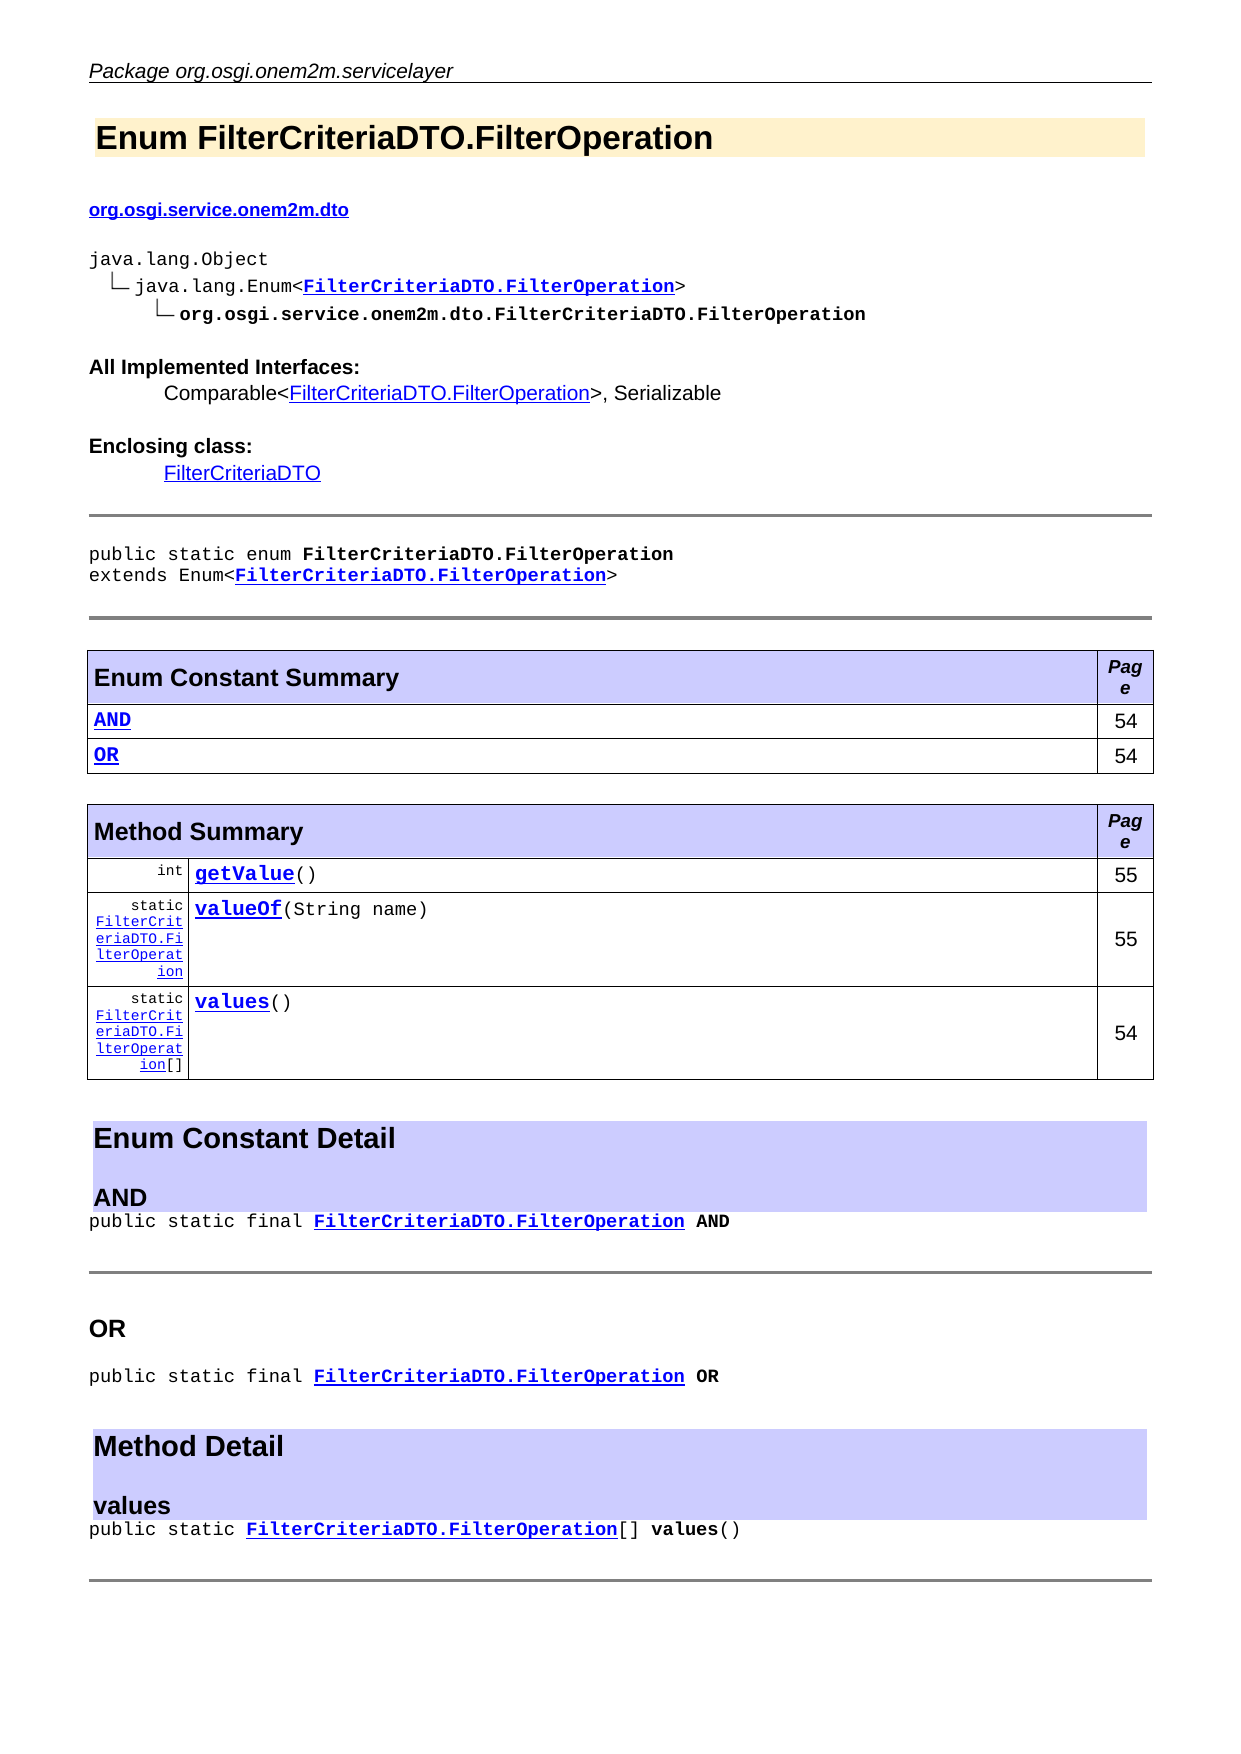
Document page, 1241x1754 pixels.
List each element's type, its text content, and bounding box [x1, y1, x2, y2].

subtitle All Implemented Interfaces: [88, 355, 1152, 379]
text public static final FilterCriteriaDTO.FilterOperation OR [88, 1367, 1152, 1388]
subtitle AND [93, 1183, 1147, 1212]
table_cell 54 [1098, 739, 1153, 773]
subtitle Method Detail [93, 1429, 1147, 1463]
text org.osgi.service.onem2m.dto [88, 198, 1152, 220]
text java.lang.Enum<FilterCriteriaDTO.FilterOperation> [88, 271, 1152, 298]
picture [156, 298, 180, 320]
table_cell OR [88, 739, 1097, 773]
text public static FilterCriteriaDTO.FilterOperation[] values() [88, 1520, 1152, 1541]
text Comparable<FilterCriteriaDTO.FilterOperation>, Serializable [163, 381, 1152, 405]
table_cell static FilterCriteriaDTO.FilterOperation [88, 893, 188, 986]
table_cell 54 [1098, 987, 1153, 1079]
text public static enum FilterCriteriaDTO.FilterOperation [88, 545, 1152, 566]
text extends Enum<FilterCriteriaDTO.FilterOperation> [88, 566, 1152, 587]
text public static final FilterCriteriaDTO.FilterOperation AND [88, 1212, 1152, 1233]
picture [111, 270, 135, 293]
table_cell int [88, 859, 188, 892]
text org.osgi.service.onem2m.dto.FilterCriteriaDTO.FilterOperation [88, 298, 1152, 326]
subtitle Enum FilterCriteriaDTO.FilterOperation [95, 118, 1145, 157]
subtitle Enum Constant Detail [93, 1121, 1147, 1155]
text java.lang.Object [88, 249, 1152, 271]
text FilterCriteriaDTO [163, 460, 1152, 484]
table_cell getValue() [189, 859, 1097, 892]
table_cell values() [189, 987, 1097, 1079]
table_cell 54 [1098, 705, 1153, 738]
table_header Page [1098, 651, 1153, 703]
table_cell 55 [1098, 893, 1153, 986]
table_cell valueOf(String name) [189, 893, 1097, 986]
table_header Enum Constant Summary [88, 651, 1097, 703]
table_cell AND [88, 705, 1097, 738]
table_cell static FilterCriteriaDTO.FilterOperation[] [88, 987, 188, 1079]
subtitle values [93, 1491, 1147, 1520]
subtitle Enclosing class: [88, 434, 1152, 458]
table_header Method Summary [88, 805, 1097, 857]
subtitle OR [88, 1311, 1152, 1343]
table_cell 55 [1098, 859, 1153, 892]
table_header Page [1098, 805, 1153, 857]
